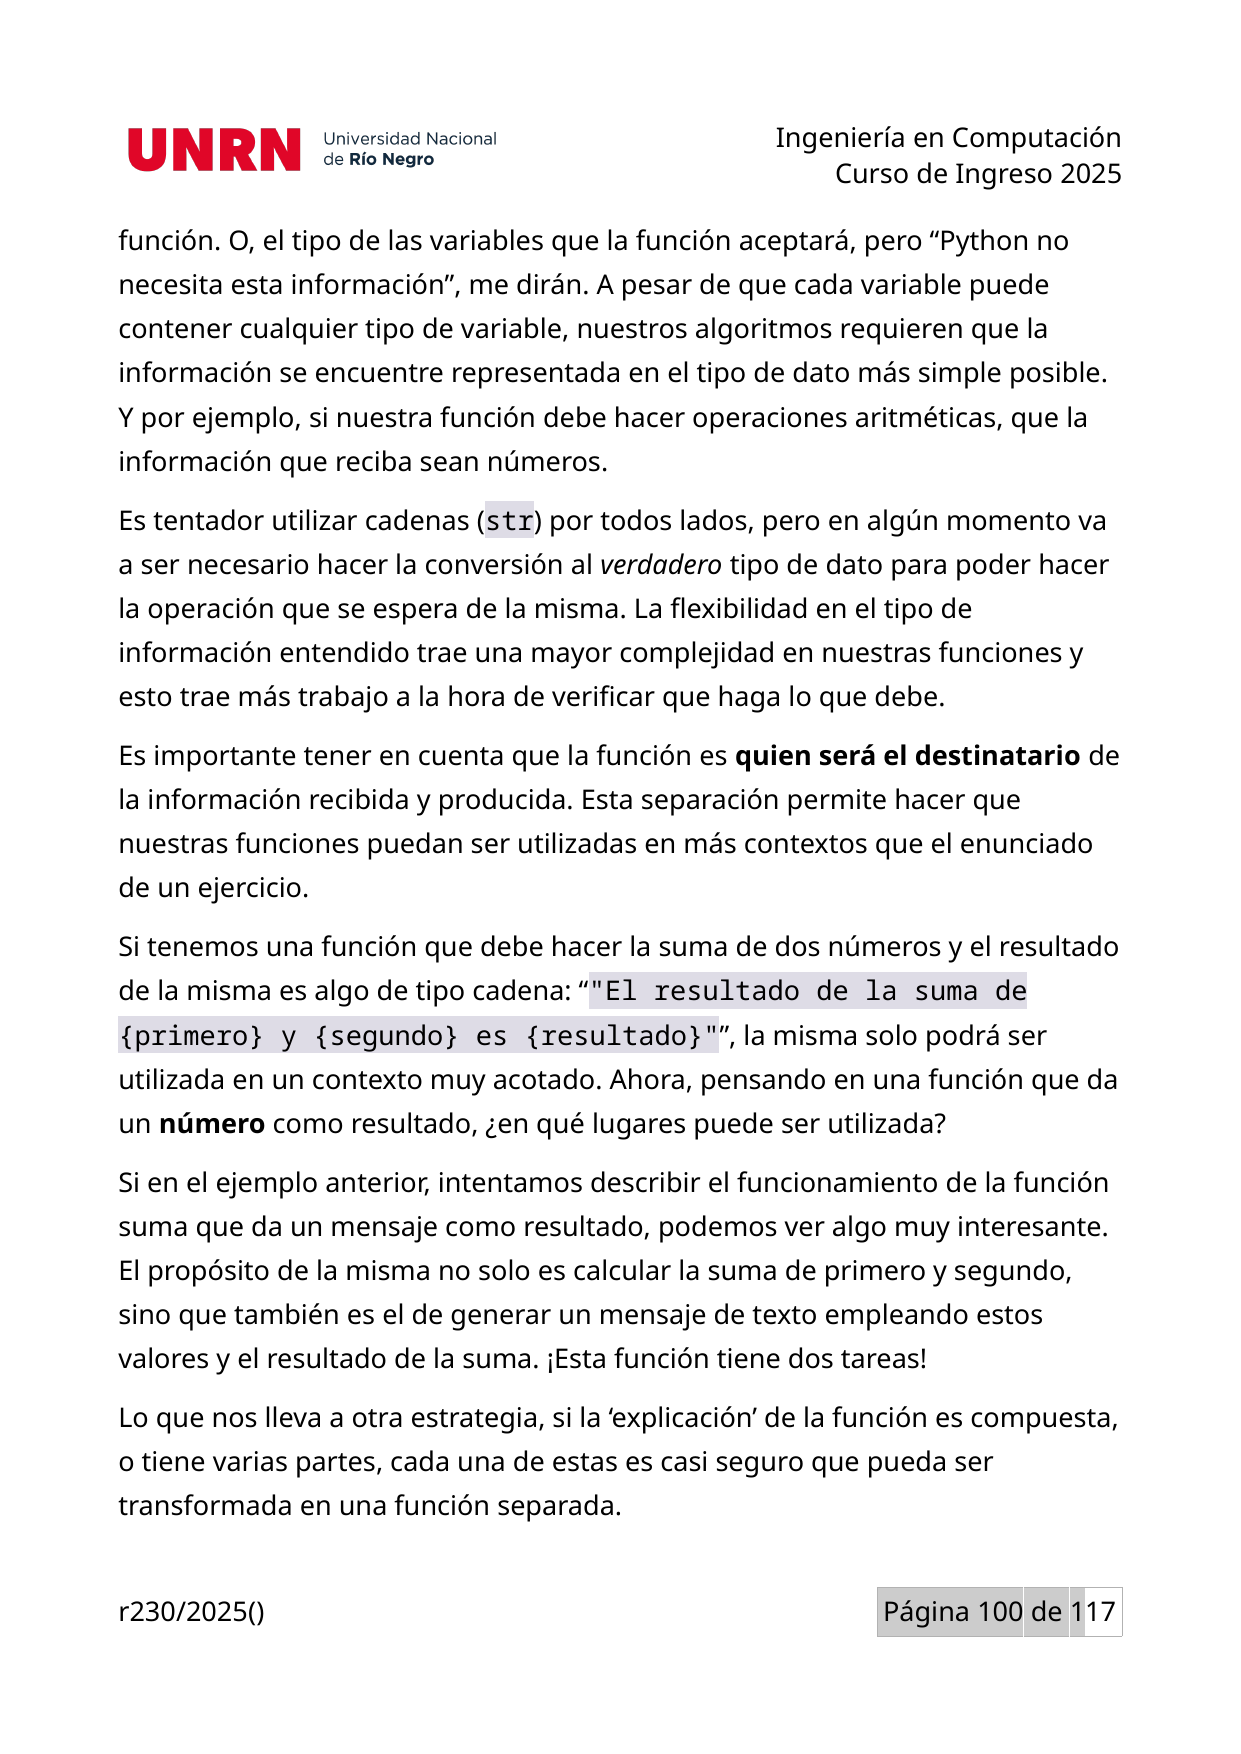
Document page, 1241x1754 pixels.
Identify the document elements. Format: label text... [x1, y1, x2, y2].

text Es importante tener en cuenta que la función es quien será el destinatario de la información recibida y producida. Esta separación permite hacer que nuestras funciones puedan ser utilizadas en más contextos que el enunciado de un ejercicio. [118, 736, 1122, 906]
text Es tentador utilizar cadenas (str) por todos lados, pero en algún momento va a ser necesario hacer la conversión al verdadero tipo de dato para poder hacer la operación que se espera de la misma. La flexibilidad en el tipo de información entendido trae una mayor complejidad en nuestras funciones y esto trae más trabajo a la hora de verificar que haga lo que debe. [118, 501, 1122, 714]
text Lo que nos lleva a otra estrategia, si la ‘explicación’ de la función es compuesta, o tiene varias partes, cada una de estas es casi seguro que pueda ser transformada en una función separada. [118, 1398, 1122, 1524]
text Si en el ejemplo anterior, intentamos describir el funcionamiento de la función suma que da un mensaje como resultado, podemos ver algo muy interesante. El propósito de la misma no solo es calcular la suma de primero y segundo, sino que también es el de generar un mensaje de texto empleando estos valores y el resultado de la suma. ¡Esta función tiene dos tareas! [118, 1163, 1122, 1377]
text función. O, el tipo de las variables que la función aceptará, pero “Python no necesita esta información”, me dirán. A pesar de que cada variable puede contener cualquier tipo de variable, nuestros algoritmos requieren que la información se encuentre representada en el tipo de dato más simple posible. Y por ejemplo, si nuestra función debe hacer operaciones aritméticas, que la información que reciba sean números. [118, 221, 1122, 479]
text Si tenemos una función que debe hacer la suma de dos números y el resultado de la misma es algo de tipo cadena: “"El resultado de la suma de {primero} y {segundo} es {resultado}"”, la misma solo podrá ser utilizada en un contexto muy acotado. Ahora, pensando en una función que da un número como resultado, ¿en qué lugares puede ser utilizada? [118, 928, 1122, 1141]
picture [118, 118, 505, 180]
